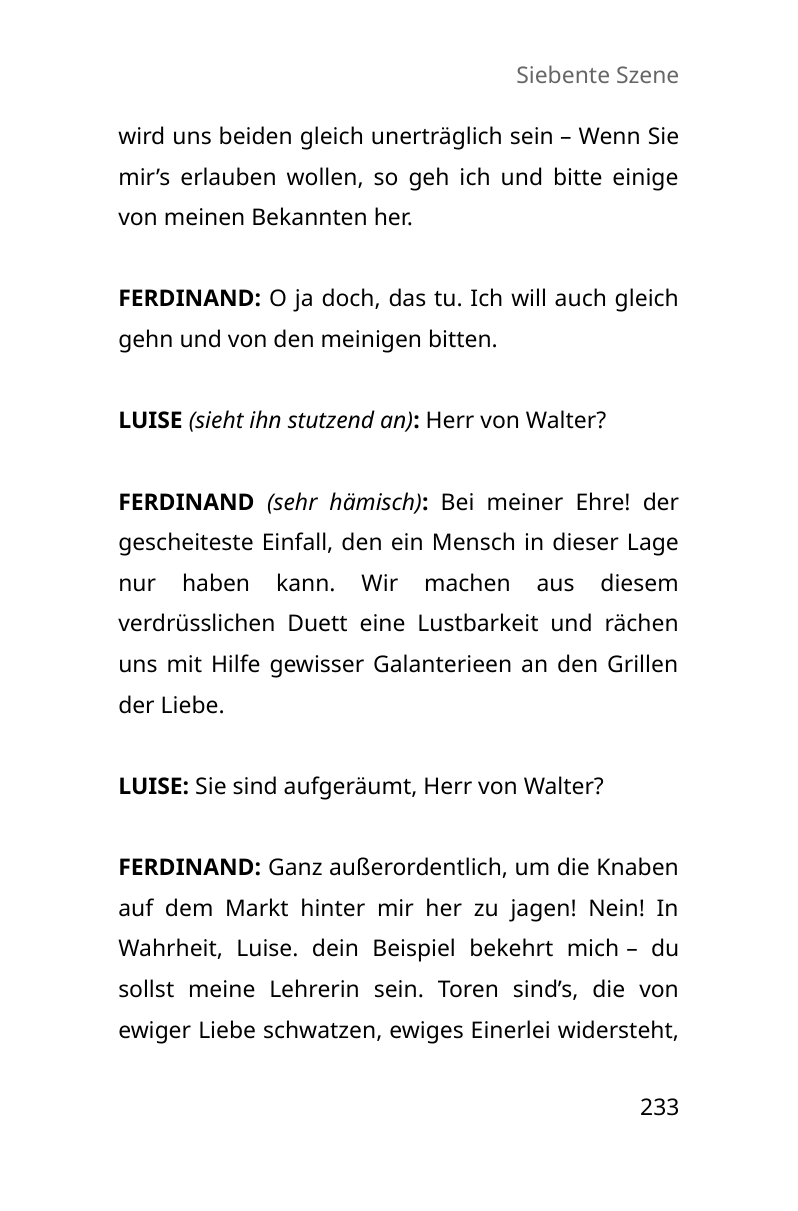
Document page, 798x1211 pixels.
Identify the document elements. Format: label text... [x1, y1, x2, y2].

text FERDINAND: O ja doch, das tu. Ich will auch gleich gehn und von den meinigen bitten. [118, 253, 679, 354]
text LUISE: Sie sind aufgeräumt, Herr von Walter? [118, 741, 679, 801]
text LUISE (sieht ihn stutzend an): Herr von Walter? [118, 375, 679, 435]
text FERDINAND (sehr hämisch): Bei meiner Ehre! der gescheiteste Einfall, den ein Mensch in dieser Lage nur haben kann. Wir machen aus diesem verdrüsslichen Duett eine Lustbarkeit und rächen uns mit Hilfe gewisser Galanterieen an den Grillen der Liebe. [118, 457, 679, 720]
text wird uns beiden gleich unerträglich sein – Wenn Sie mir’s erlauben wollen, so geh ich und bitte einige von meinen Bekannten her. [118, 120, 679, 232]
text FERDINAND: Ganz außerordentlich, um die Knaben auf dem Markt hinter mir her zu jagen! Nein! In Wahrheit, Luise. dein Beispiel bekehrt mich – du sollst meine Lehrerin sein. Toren sind’s, die von ewiger Liebe schwatzen, ewiges Einerlei widersteht, [118, 822, 679, 1045]
